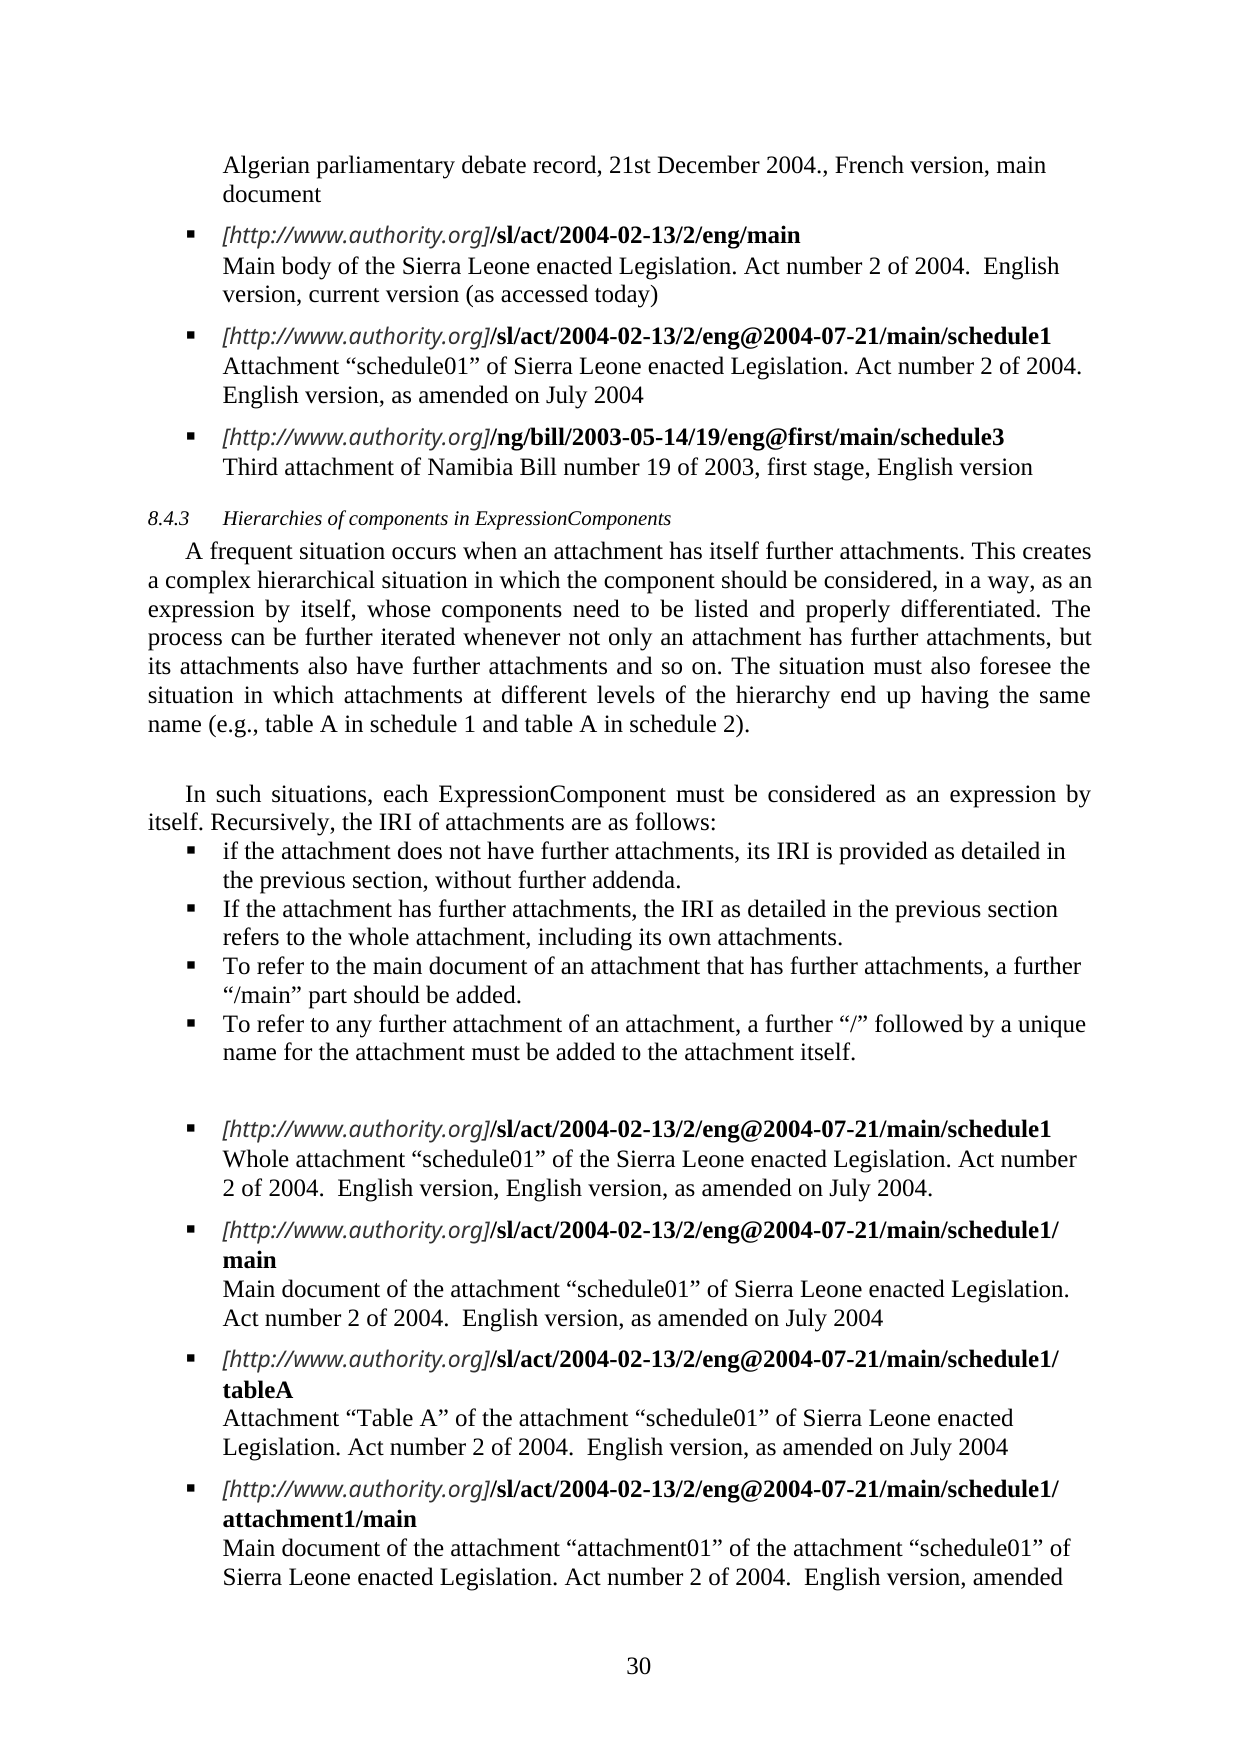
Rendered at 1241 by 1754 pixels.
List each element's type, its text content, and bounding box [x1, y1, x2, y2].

list [http://www.authority.org]/sl/act/2004-02-13/2/eng@2004-07-21/main/schedule1/tableA Attachment “Table A” of the attachment “schedule01” of Sierra Leone enacted Legislation. Act number 2 of 2004. English version, as amended on July 2004 [185, 1343, 1092, 1461]
list [http://www.authority.org]/sl/act/2004-02-13/2/eng@2004-07-21/main/schedule1/attachment1/main Main document of the attachment “attachment01” of the attachment “schedule01” of Sierra Leone enacted Legislation. Act number 2 of 2004. English version, amended [185, 1473, 1092, 1590]
list To refer to any further attachment of an attachment, a further “/” followed by a unique name for the attachment must be added to the attachment itself. [185, 1009, 1092, 1066]
list [http://www.authority.org]/ng/bill/2003-05-14/19/eng@first/main/schedule3 Third attachment of Namibia Bill number 19 of 2003, first stage, English version [185, 421, 1092, 481]
list To refer to the main document of an attachment that has further attachments, a further “/main” part should be added. [185, 951, 1092, 1009]
list [http://www.authority.org]/sl/act/2004-02-13/2/eng@2004-07-21/main/schedule1 Attachment “schedule01” of Sierra Leone enacted Legislation. Act number 2 of 2004. English version, as amended on July 2004 [185, 320, 1092, 409]
text In such situations, each ExpressionComponent must be considered as an expression by itself. Recursively, the IRI of attachments are as follows: [148, 779, 1092, 836]
subtitle Hierarchies of components in ExpressionComponents [148, 506, 1092, 530]
list if the attachment does not have further attachments, its IRI is provided as detailed in the previous section, without further addenda. [185, 836, 1092, 894]
list Algerian parliamentary debate record, 21st December 2004., French version, main document [185, 150, 1092, 207]
list If the attachment has further attachments, the IRI as detailed in the previous section refers to the whole attachment, including its own attachments. [185, 894, 1092, 951]
list [http://www.authority.org]/sl/act/2004-02-13/2/eng@2004-07-21/main/schedule1 Whole attachment “schedule01” of the Sierra Leone enacted Legislation. Act number 2 of 2004. English version, English version, as amended on July 2004. [185, 1113, 1092, 1202]
list [http://www.authority.org]/sl/act/2004-02-13/2/eng@2004-07-21/main/schedule1/main Main document of the attachment “schedule01” of Sierra Leone enacted Legislation. Act number 2 of 2004. English version, as amended on July 2004 [185, 1214, 1092, 1331]
text A frequent situation occurs when an attachment has itself further attachments. This creates a complex hierarchical situation in which the component should be considered, in a way, as an expression by itself, whose components need to be listed and properly differentiated. The process can be further iterated whenever not only an attachment has further attachments, but its attachments also have further attachments and so on. The situation must also foresee the situation in which attachments at different levels of the hierarchy end up having the same name (e.g., table A in schedule 1 and table A in schedule 2). [148, 536, 1092, 737]
list [http://www.authority.org]/sl/act/2004-02-13/2/eng/main Main body of the Sierra Leone enacted Legislation. Act number 2 of 2004. English version, current version (as accessed today) [185, 219, 1092, 308]
